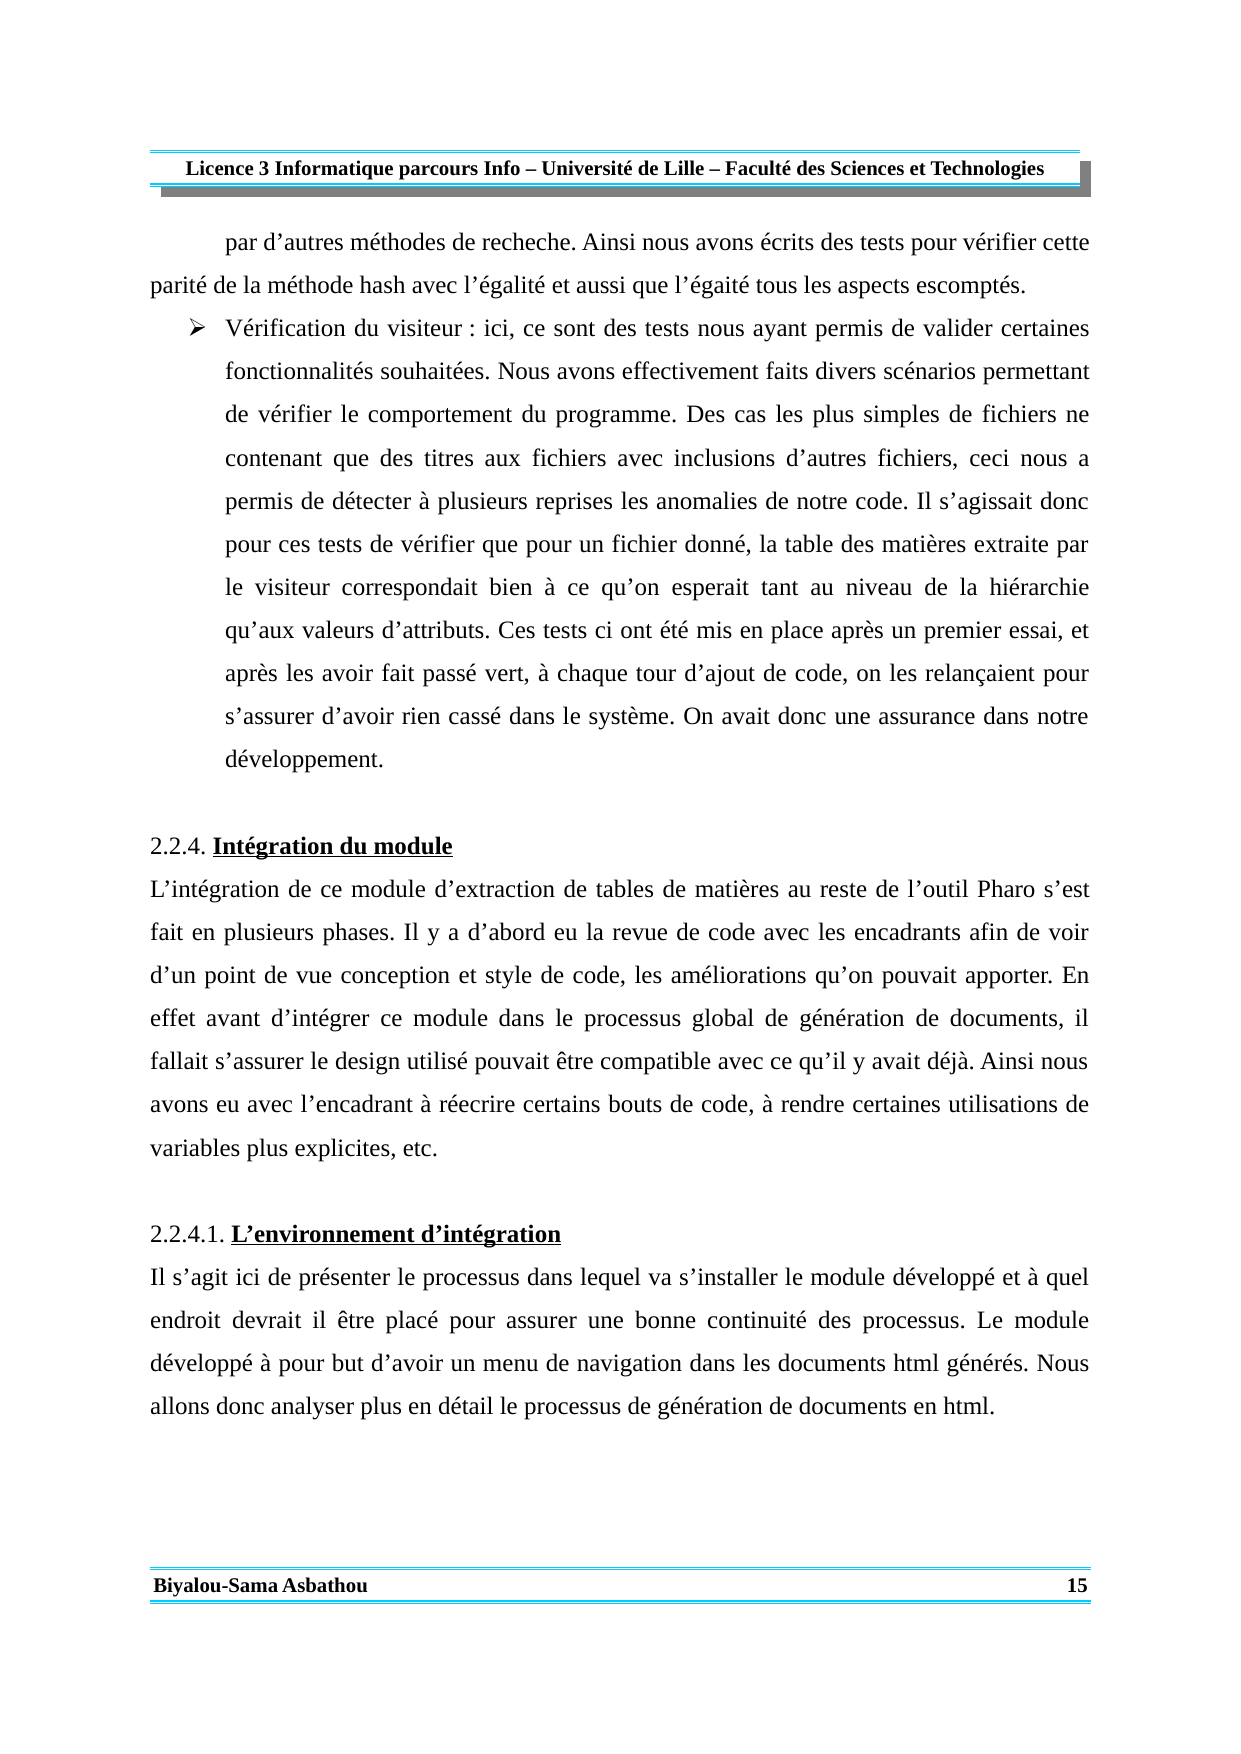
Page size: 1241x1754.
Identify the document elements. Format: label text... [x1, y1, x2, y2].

text 2.2.4. Intégration du module [150, 831, 1091, 859]
text Il s’agit ici de présenter le processus dans lequel va s’installer le module développé et à quel endroit devrait il être placé pour assurer une bonne continuité des processus. Le module développé à pour but d’avoir un menu de navigation dans les documents html générés. Nous allons donc analyser plus en détail le processus de génération de documents en html. [150, 1262, 1091, 1420]
text par d’autres méthodes de recheche. Ainsi nous avons écrits des tests pour vérifier cette parité de la méthode hash avec l’égalité et aussi que l’égaité tous les aspects escomptés. [150, 227, 1091, 299]
text 2.2.4.1. L’environnement d’intégration [150, 1219, 1091, 1248]
list Vérification du visiteur : ici, ce sont des tests nous ayant permis de valider certaines fonctionnalités souhaitées. Nous avons effectivement faits divers scénarios permettant de vérifier le comportement du programme. Des cas les plus simples de fichiers ne contenant que des titres aux fichiers avec inclusions d’autres fichiers, ceci nous a permis de détecter à plusieurs reprises les anomalies de notre code. Il s’agissait donc pour ces tests de vérifier que pour un fichier donné, la table des matières extraite par le visiteur correspondait bien à ce qu’on esperait tant au niveau de la hiérarchie qu’aux valeurs d’attributs. Ces tests ci ont été mis en place après un premier essai, et après les avoir fait passé vert, à chaque tour d’ajout de code, on les relançaient pour s’assurer d’avoir rien cassé dans le système. On avait donc une assurance dans notre développement. [187, 313, 1091, 773]
text L’intégration de ce module d’extraction de tables de matières au reste de l’outil Pharo s’est fait en plusieurs phases. Il y a d’abord eu la revue de code avec les encadrants afin de voir d’un point de vue conception et style de code, les améliorations qu’on pouvait apporter. En effet avant d’intégrer ce module dans le processus global de génération de documents, il fallait s’assurer le design utilisé pouvait être compatible avec ce qu’il y avait déjà. Ainsi nous avons eu avec l’encadrant à réecrire certains bouts de code, à rendre certaines utilisations de variables plus explicites, etc. [150, 874, 1091, 1161]
